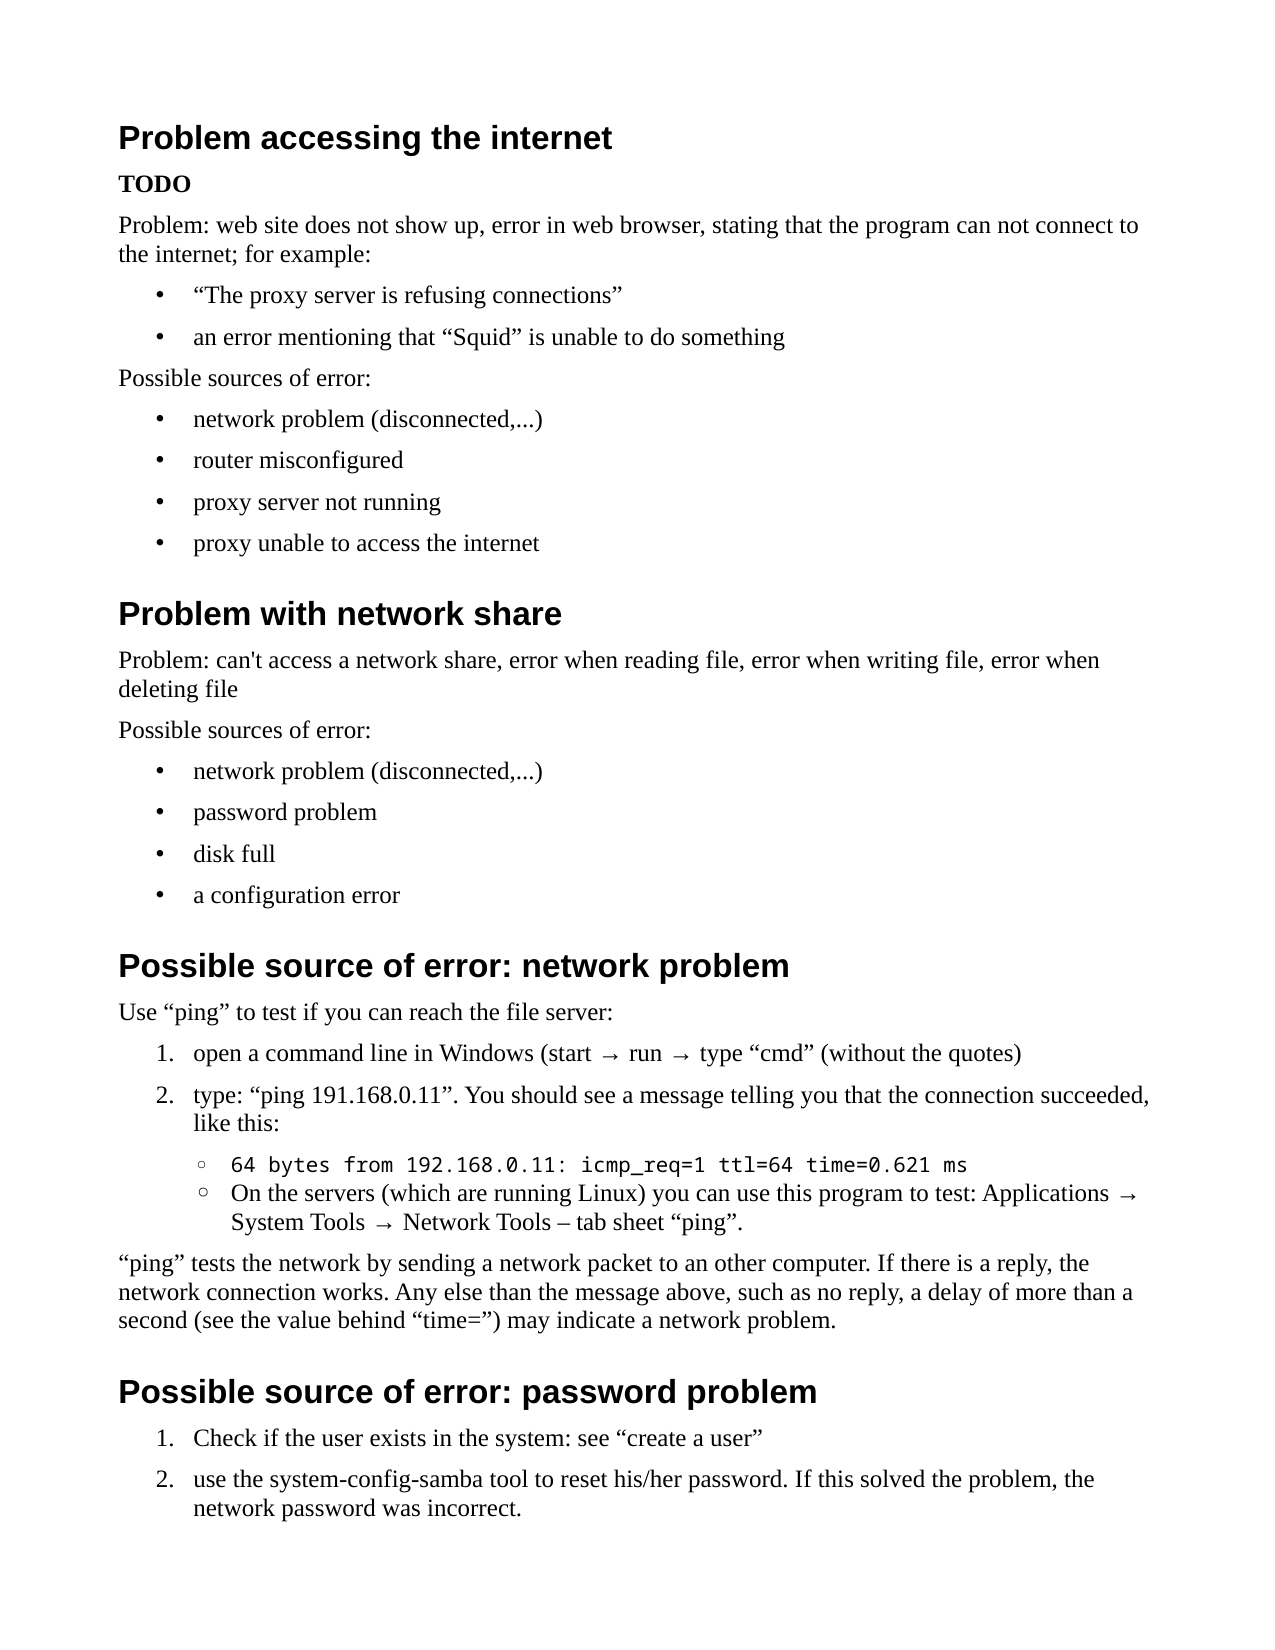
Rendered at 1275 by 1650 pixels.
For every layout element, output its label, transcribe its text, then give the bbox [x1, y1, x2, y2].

text Problem: web site does not show up, error in web browser, stating that the program can not connect to the internet; for example: [118, 210, 1157, 268]
list Check if the user exists in the system: see “create a user” [156, 1423, 1157, 1452]
list 64 bytes from 192.168.0.11: icmp_req=1 ttl=64 time=0.621 ms [193, 1150, 1157, 1178]
list disk full [156, 839, 1157, 867]
list password problem [156, 797, 1157, 826]
list network problem (disconnected,...) [156, 756, 1157, 785]
text Use “ping” to test if you can reach the file server: [118, 997, 1157, 1026]
subtitle Possible source of error: network problem [118, 946, 1157, 985]
list router misconfigured [156, 445, 1157, 474]
list a configuration error [156, 880, 1157, 909]
text Possible sources of error: [118, 363, 1157, 392]
list On the servers (which are running Linux) you can use this program to test: Applications → System Tools → Network Tools – tab sheet “ping”. [193, 1178, 1157, 1236]
list proxy unable to access the internet [156, 528, 1157, 557]
list network problem (disconnected,...) [156, 404, 1157, 433]
text TODO [118, 169, 1157, 198]
list an error mentioning that “Squid” is unable to do something [156, 322, 1157, 350]
list “The proxy server is refusing connections” [156, 280, 1157, 309]
text Possible sources of error: [118, 715, 1157, 744]
list type: “ping 191.168.0.11”. You should see a message telling you that the connection succeeded, like this: [156, 1080, 1157, 1137]
subtitle Problem with network share [118, 594, 1157, 632]
text “ping” tests the network by sending a network packet to an other computer. If there is a reply, the network connection works. Any else than the message above, such as no reply, a delay of more than a second (see the value behind “time=”) may indicate a network problem. [118, 1248, 1157, 1334]
list use the system-config-samba tool to reset his/her password. If this solved the problem, the network password was incorrect. [156, 1464, 1157, 1522]
list proxy server not running [156, 487, 1157, 515]
subtitle Possible source of error: password problem [118, 1372, 1157, 1410]
subtitle Problem accessing the internet [118, 118, 1157, 157]
list open a command line in Windows (start → run → type “cmd” (without the quotes) [156, 1038, 1157, 1067]
text Problem: can't access a network share, error when reading file, error when writing file, error when deleting file [118, 645, 1157, 702]
